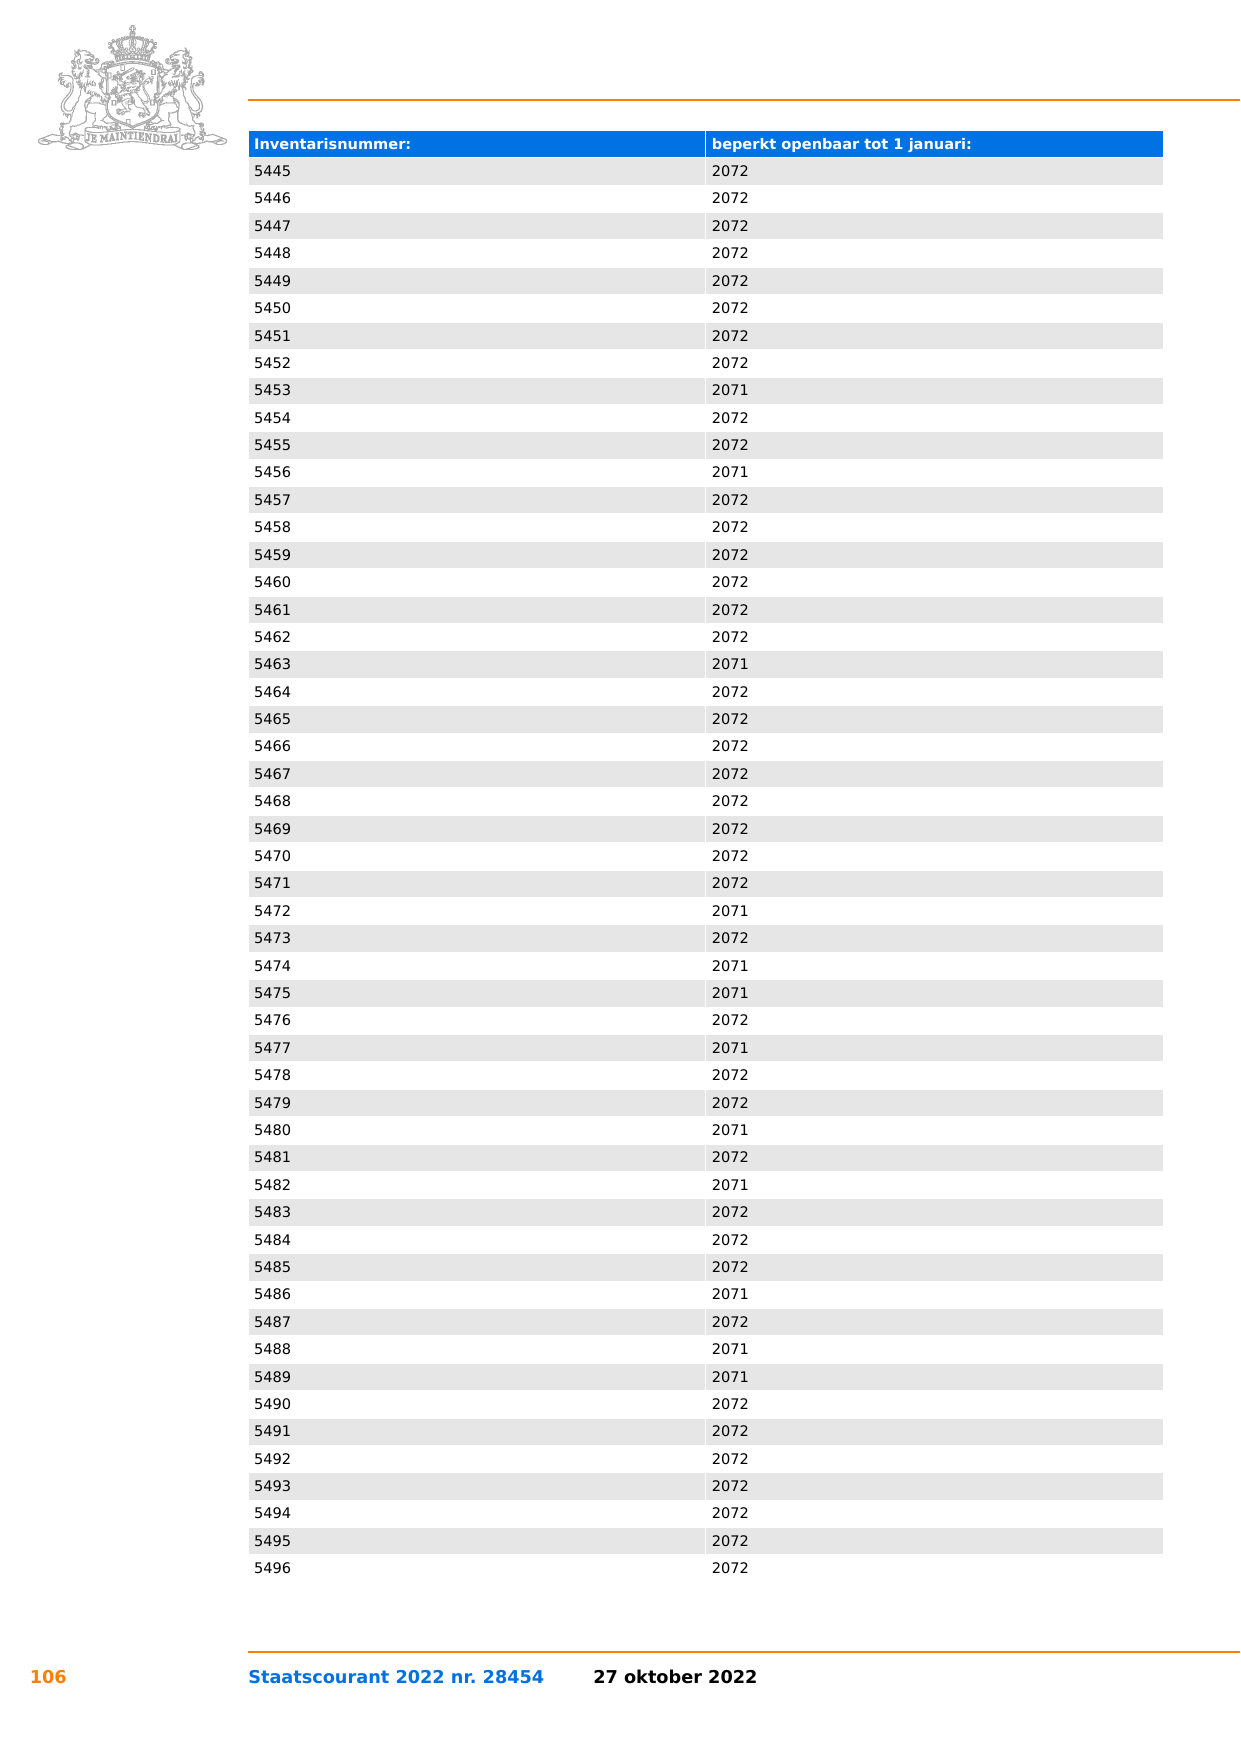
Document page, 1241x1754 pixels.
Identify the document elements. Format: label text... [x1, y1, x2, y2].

table_cell 5489 [249, 1364, 705, 1390]
table_cell 5456 [249, 460, 705, 486]
table_cell 5468 [249, 789, 705, 815]
table_cell 5496 [249, 1556, 705, 1582]
table_cell 5482 [249, 1172, 705, 1198]
table_cell 2072 [706, 1254, 1163, 1281]
table_cell 2072 [706, 1008, 1163, 1034]
table_cell 5494 [249, 1501, 705, 1527]
table_cell 2072 [706, 186, 1163, 212]
table_cell 2072 [706, 679, 1163, 705]
table_cell 5452 [249, 350, 705, 376]
table_cell 5466 [249, 734, 705, 760]
table_cell 2072 [706, 1528, 1163, 1554]
table_cell 5448 [249, 241, 705, 267]
table_cell 2072 [706, 268, 1163, 294]
table_cell 5487 [249, 1309, 705, 1335]
table_cell 2071 [706, 1035, 1163, 1061]
table_cell 2072 [706, 1199, 1163, 1226]
table_cell 2071 [706, 1364, 1163, 1390]
table_cell 2072 [706, 1090, 1163, 1116]
table_cell 2072 [706, 734, 1163, 760]
table_cell 2072 [706, 925, 1163, 952]
table_cell 5475 [249, 980, 705, 1007]
table_cell 5461 [249, 597, 705, 623]
table_cell 2072 [706, 871, 1163, 897]
table_cell 2072 [706, 295, 1163, 322]
table_cell 2072 [706, 1309, 1163, 1335]
table_cell 5474 [249, 953, 705, 979]
table_cell 2071 [706, 1282, 1163, 1308]
table_cell 5455 [249, 432, 705, 459]
table_cell 5465 [249, 706, 705, 733]
table_cell 5477 [249, 1035, 705, 1061]
table_cell 2072 [706, 1145, 1163, 1171]
table_cell 5470 [249, 843, 705, 869]
table_cell 5463 [249, 651, 705, 678]
table_cell 2072 [706, 241, 1163, 267]
table_cell 2072 [706, 1063, 1163, 1089]
table_cell 2072 [706, 789, 1163, 815]
table_cell 5490 [249, 1391, 705, 1417]
table_cell 5462 [249, 624, 705, 650]
table_cell 5478 [249, 1063, 705, 1089]
table_cell 2072 [706, 323, 1163, 349]
table_cell 2072 [706, 1391, 1163, 1417]
table_cell 5495 [249, 1528, 705, 1554]
table_cell 2072 [706, 213, 1163, 239]
table_cell 5473 [249, 925, 705, 952]
table_cell 5454 [249, 405, 705, 431]
table_cell 2071 [706, 898, 1163, 924]
table_cell 5488 [249, 1336, 705, 1363]
table_cell 2072 [706, 569, 1163, 596]
table_cell 5446 [249, 186, 705, 212]
table_cell 2072 [706, 1446, 1163, 1472]
table_cell 5467 [249, 761, 705, 787]
table_cell 5485 [249, 1254, 705, 1281]
table_cell 2072 [706, 432, 1163, 459]
table_cell 2072 [706, 843, 1163, 869]
table_cell 5486 [249, 1282, 705, 1308]
table_cell 5469 [249, 816, 705, 842]
table_cell 5447 [249, 213, 705, 239]
table_cell 5492 [249, 1446, 705, 1472]
table_cell 5483 [249, 1199, 705, 1226]
table_cell 2071 [706, 953, 1163, 979]
table_cell 2072 [706, 1501, 1163, 1527]
table_cell 5445 [249, 158, 705, 185]
table_cell 5472 [249, 898, 705, 924]
table_cell 2071 [706, 1117, 1163, 1143]
table_cell 5457 [249, 487, 705, 513]
table_cell 2071 [706, 378, 1163, 404]
table_cell 5459 [249, 542, 705, 568]
table_cell 2072 [706, 1227, 1163, 1253]
table_cell 2072 [706, 1556, 1163, 1582]
table_cell 2072 [706, 1419, 1163, 1445]
table_cell 2072 [706, 405, 1163, 431]
table_cell 2072 [706, 515, 1163, 541]
table_cell 5493 [249, 1473, 705, 1500]
table_header beperkt openbaar tot 1 januari: [706, 131, 1163, 157]
table_cell 5481 [249, 1145, 705, 1171]
table_cell 5449 [249, 268, 705, 294]
table_cell 2071 [706, 651, 1163, 678]
table_cell 5458 [249, 515, 705, 541]
table_cell 2072 [706, 597, 1163, 623]
table_cell 2071 [706, 980, 1163, 1007]
table_cell 2071 [706, 460, 1163, 486]
table_cell 5451 [249, 323, 705, 349]
table_cell 5450 [249, 295, 705, 322]
table_header Inventarisnummer: [249, 131, 705, 157]
table_cell 2072 [706, 816, 1163, 842]
table_cell 2071 [706, 1172, 1163, 1198]
table_cell 5480 [249, 1117, 705, 1143]
table_cell 5476 [249, 1008, 705, 1034]
table_cell 5484 [249, 1227, 705, 1253]
table_cell 2071 [706, 1336, 1163, 1363]
table_cell 2072 [706, 624, 1163, 650]
table_cell 2072 [706, 158, 1163, 185]
table_cell 2072 [706, 350, 1163, 376]
table_cell 5491 [249, 1419, 705, 1445]
table_cell 5471 [249, 871, 705, 897]
table_cell 5460 [249, 569, 705, 596]
table_cell 2072 [706, 1473, 1163, 1500]
table_cell 5464 [249, 679, 705, 705]
table_cell 2072 [706, 487, 1163, 513]
table_cell 2072 [706, 761, 1163, 787]
table_cell 2072 [706, 706, 1163, 733]
picture [38, 25, 227, 150]
table_cell 5453 [249, 378, 705, 404]
table_cell 2072 [706, 542, 1163, 568]
table_cell 5479 [249, 1090, 705, 1116]
